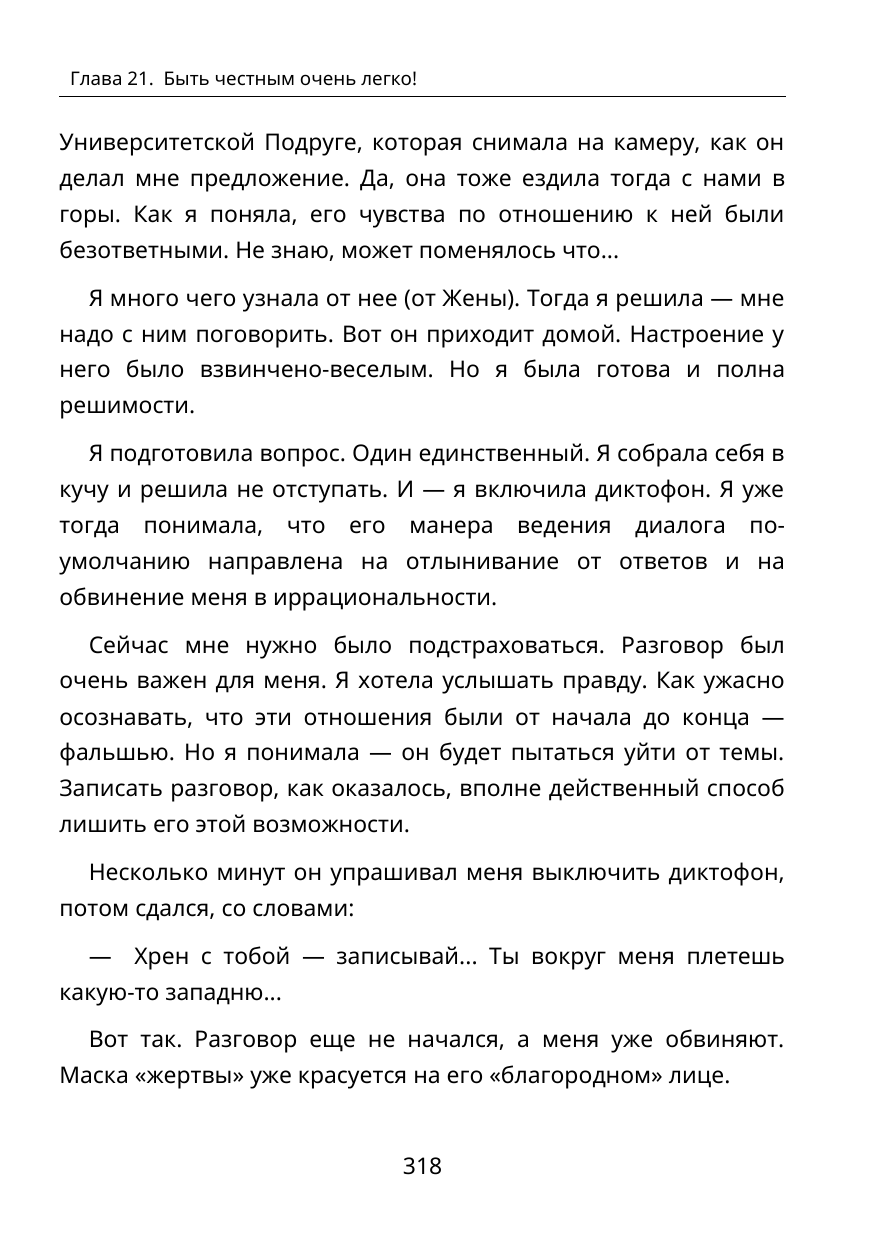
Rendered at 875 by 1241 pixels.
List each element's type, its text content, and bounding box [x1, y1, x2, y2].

text Университетской Подруге, которая снимала на камеру, как он делал мне предложение. Да, она тоже ездила тогда с нами в горы. Как я поняла, его чувства по отношению к ней были безответными. Не знаю, может поменялось что... [59, 126, 786, 265]
text Несколько минут он упрашивал меня выключить диктофон, потом сдался, со словами: [59, 856, 786, 923]
text Я подготовила вопрос. Один единственный. Я собрала себя в кучу и решила не отступать. И — я включила диктофон. Я уже тогда понимала, что его манера ведения диалога по-умолчанию направлена на отлынивание от ответов и на обвинение меня в иррациональности. [59, 437, 786, 612]
list Хрен с тобой — записывай... Ты вокруг меня плетешь какую-то западню... [59, 939, 786, 1007]
text Сейчас мне нужно было подстраховаться. Разговор был очень важен для меня. Я хотела услышать правду. Как ужасно осознавать, что эти отношения были от начала до конца — фальшью. Но я понимала — он будет пытаться уйти от темы. Записать разговор, как оказалось, вполне действенный способ лишить его этой возможности. [59, 628, 786, 839]
text Я много чего узнала от нее (от Жены). Тогда я решила — мне надо с ним поговорить. Вот он приходит домой. Настроение у него было взвинчено-веселым. Но я была готова и полна решимости. [59, 282, 786, 421]
text Вот так. Разговор еще не начался, а меня уже обвиняют. Маска «жертвы» уже красуется на его «благородном» лице. [59, 1023, 786, 1090]
